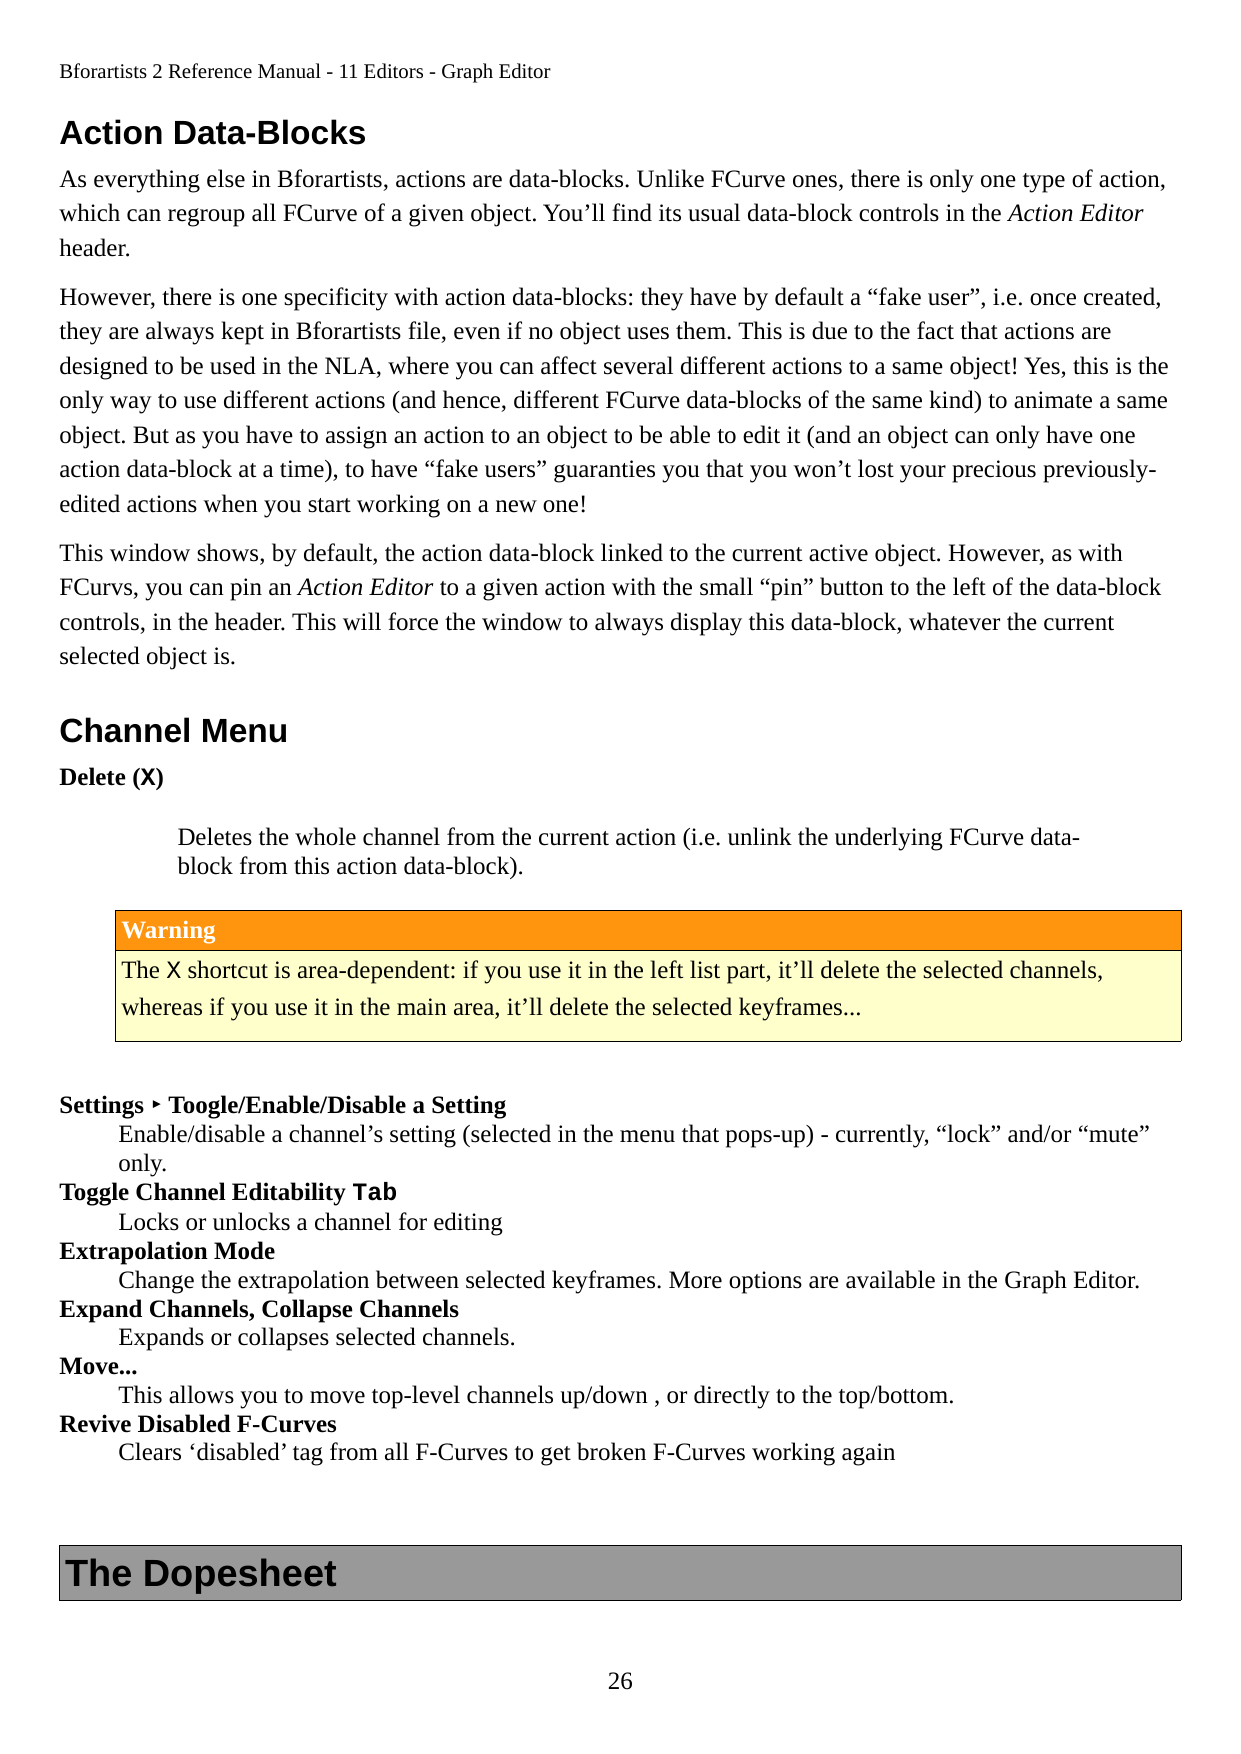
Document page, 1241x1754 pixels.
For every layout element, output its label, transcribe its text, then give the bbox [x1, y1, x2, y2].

subtitle Move... [59, 1351, 1181, 1380]
subtitle Revive Disabled F-Curves [59, 1409, 1181, 1437]
list Expands or collapses selected channels. [118, 1322, 1181, 1351]
subtitle Extrapolation Mode [59, 1236, 1181, 1265]
text As everything else in Bforartists, actions are data-blocks. Unlike FCurve ones, there is only one type of action, which can regroup all FCurve of a given object. You’ll find its usual data-block controls in the Action Editor header. [59, 164, 1181, 261]
subtitle Toggle Channel Editability Tab [59, 1177, 1181, 1207]
subtitle Settings ‣ Toogle/Enable/Disable a Setting [59, 1090, 1181, 1119]
subtitle Delete (X) [59, 762, 1181, 793]
text Deletes the whole channel from the current action (i.e. unlink the underlying FCurve data-block from this action data-block). [177, 822, 1122, 880]
table_cell The X shortcut is area-dependent: if you use it in the left list part, it’ll delete the selected channels, whereas if you use it in the main area, it’ll delete the selected keyframes... [116, 951, 1181, 1041]
list Clears ‘disabled’ tag from all F-Curves to get broken F-Curves working again [118, 1437, 1181, 1466]
list Change the extrapolation between selected keyframes. More options are available in the Graph Editor. [118, 1265, 1181, 1294]
subtitle Action Data-Blocks [59, 113, 1181, 151]
subtitle Expand Channels, Collapse Channels [59, 1294, 1181, 1322]
list Enable/disable a channel’s setting (selected in the menu that pops-up) - currently, “lock” and/or “mute” only. [118, 1119, 1181, 1177]
table_header Warning [116, 911, 1181, 950]
table_header The Dopesheet [60, 1546, 1181, 1600]
text This window shows, by default, the action data-block linked to the current active object. However, as with FCurvs, you can pin an Action Editor to a given action with the small “pin” button to the left of the data-block controls, in the header. This will force the window to always display this data-block, whatever the current selected object is. [59, 538, 1181, 670]
list Locks or unlocks a channel for editing [118, 1207, 1181, 1236]
list This allows you to move top-level channels up/down , or directly to the top/bottom. [118, 1380, 1181, 1409]
text However, there is one specificity with action data-blocks: they have by default a “fake user”, i.e. once created, they are always kept in Bforartists file, even if no object uses them. This is due to the fact that actions are designed to be used in the NLA, where you can affect several different actions to a same object! Yes, this is the only way to use different actions (and hence, different FCurve data-blocks of the same kind) to animate a same object. But as you have to assign an action to an object to be able to edit it (and an object can only have one action data-block at a time), to have “fake users” guaranties you that you won’t lost your precious previously-edited actions when you start working on a new one! [59, 282, 1181, 517]
subtitle Channel Menu [59, 711, 1181, 750]
